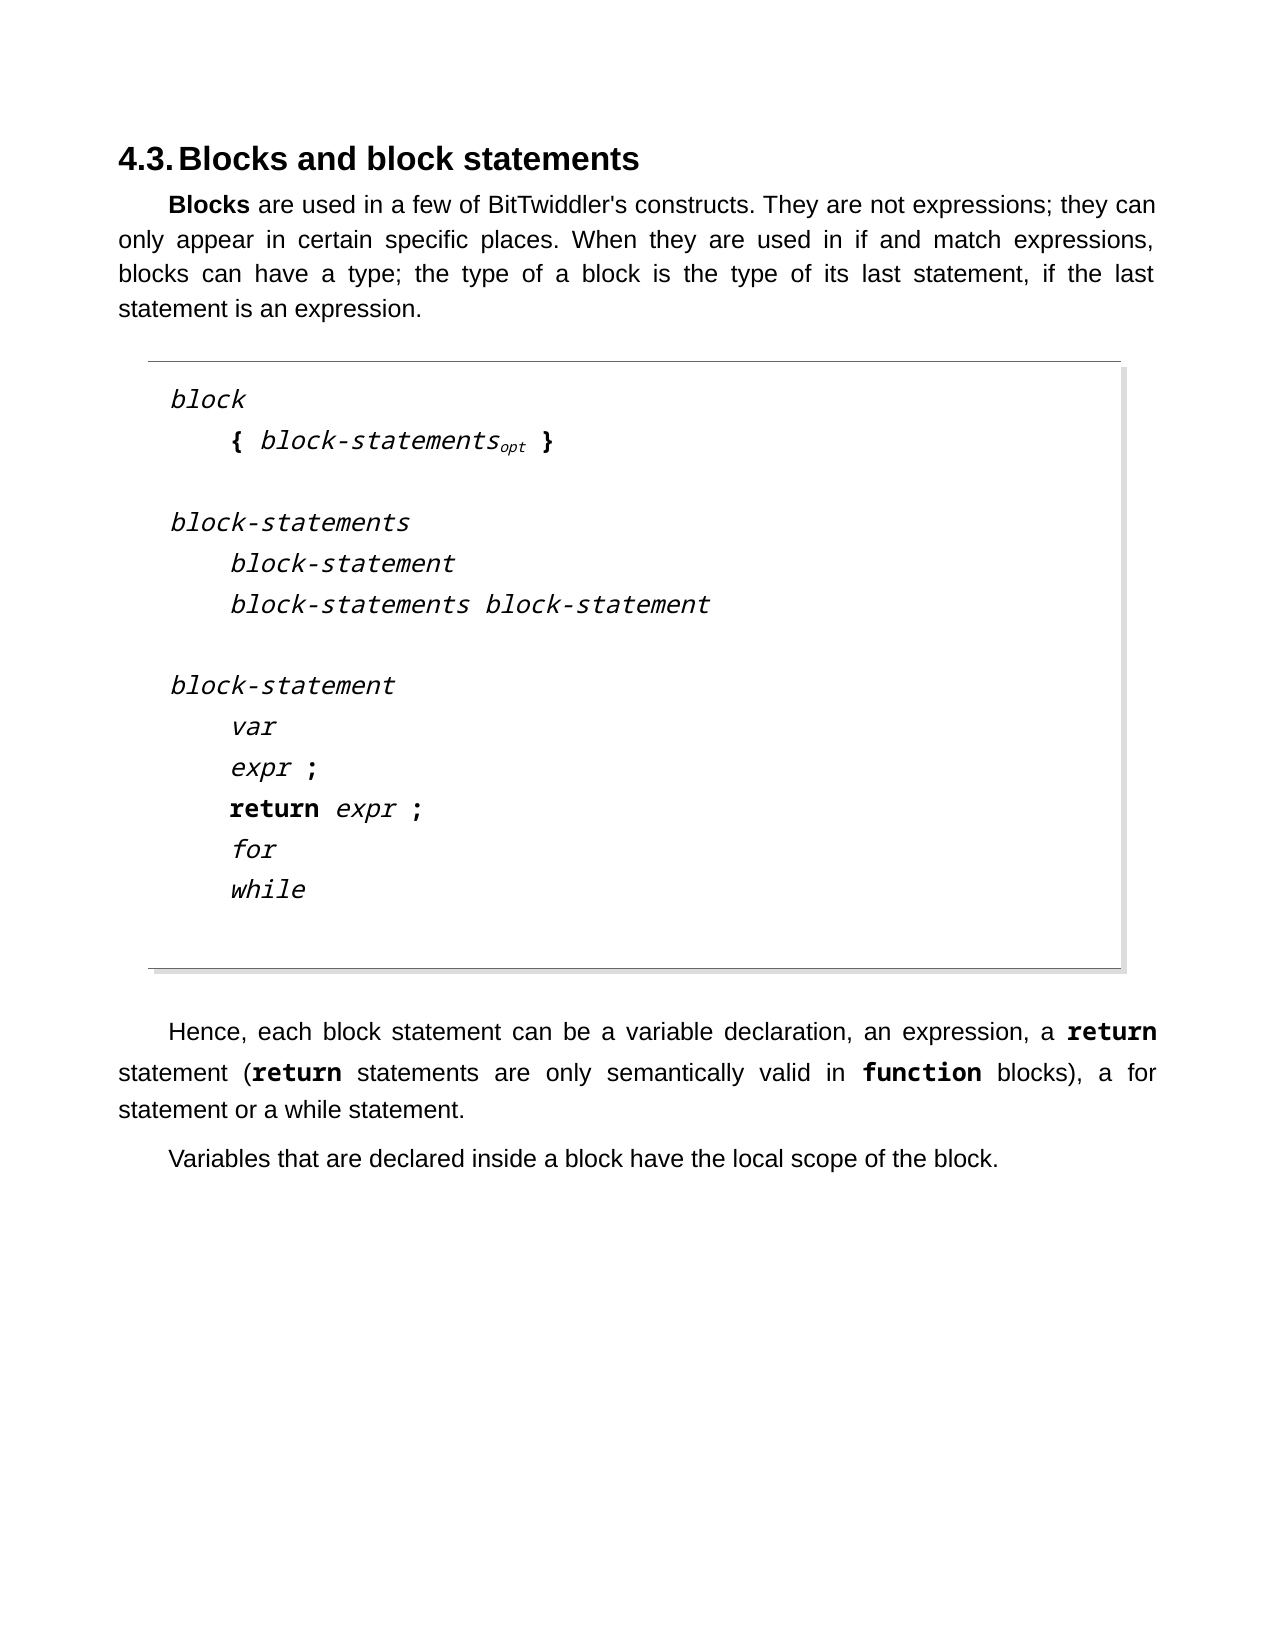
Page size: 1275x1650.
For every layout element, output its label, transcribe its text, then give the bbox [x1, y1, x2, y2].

subtitle Blocks and block statements [118, 139, 1157, 178]
text block [148, 362, 1121, 402]
text block-statements block-statement [148, 565, 1121, 620]
text var [148, 688, 1121, 728]
text block-statement [148, 524, 1121, 565]
text Blocks are used in a few of BitTwiddler's constructs. They are not expressions; they can only appear in certain specific places. When they are used in if and match expressions, blocks can have a type; the type of a block is the type of its last statement, if the last statement is an expression. [118, 190, 1157, 322]
text Variables that are declared inside a block have the local scope of the block. [118, 1144, 1157, 1172]
text return expr ; [148, 769, 1121, 810]
text block-statements [148, 483, 1121, 524]
text expr ; [148, 728, 1121, 769]
text while [148, 851, 1121, 906]
text block-statement [148, 647, 1121, 688]
text Hence, each block statement can be a variable declaration, an expression, a return statement (return statements are only semantically valid in function blocks), a for statement or a while statement. [118, 1014, 1157, 1123]
text for [148, 810, 1121, 851]
text { block-statementsopt } [148, 402, 1121, 457]
